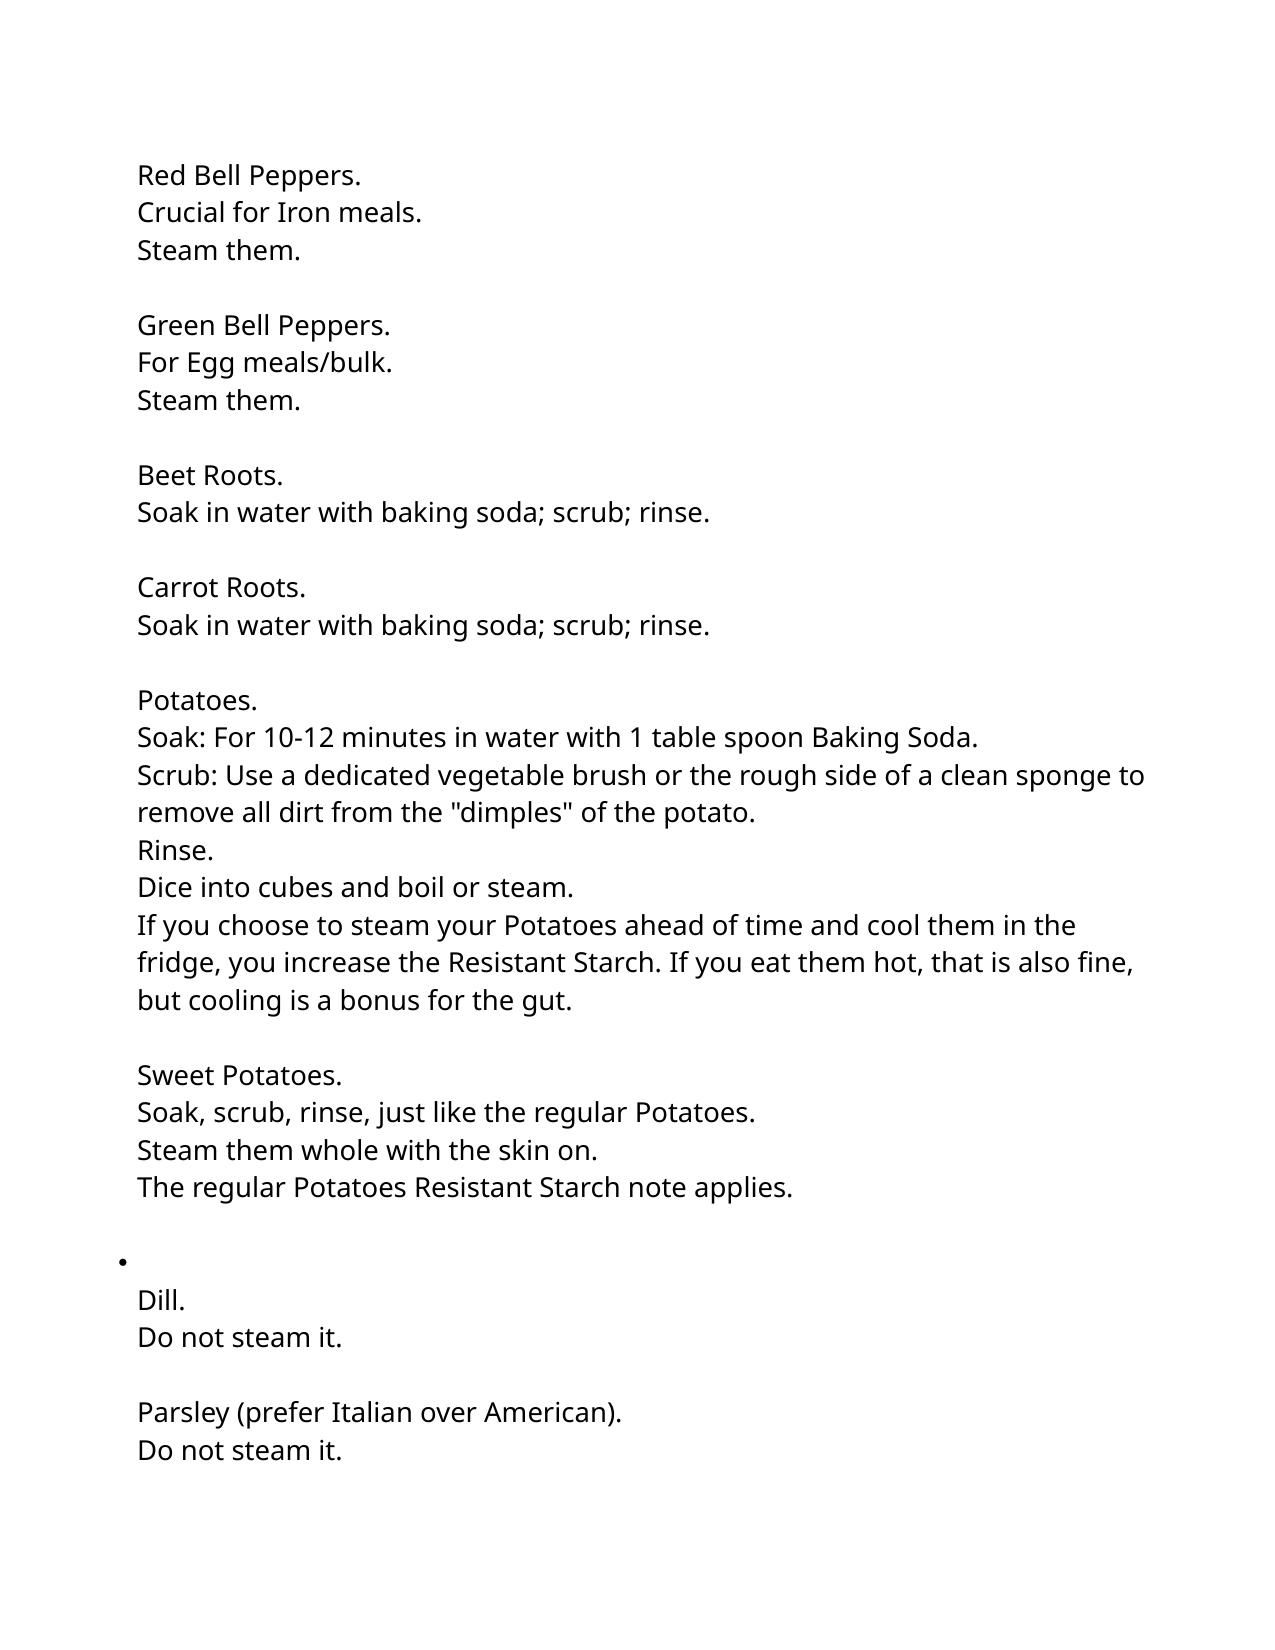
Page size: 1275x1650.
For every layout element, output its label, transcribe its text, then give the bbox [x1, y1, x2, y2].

text Steam them. [137, 231, 1157, 268]
text Crucial for Iron meals. [137, 193, 1157, 231]
text Soak in water with baking soda; scrub; rinse. [137, 606, 1157, 643]
text The regular Potatoes Resistant Starch note applies. [137, 1168, 1157, 1206]
text Steam them whole with the skin on. [137, 1131, 1157, 1168]
text Carrot Roots. [137, 568, 1157, 606]
text Dill. [137, 1281, 1157, 1318]
text Scrub: Use a dedicated vegetable brush or the rough side of a clean sponge to remove all dirt from the "dimples" of the potato. [137, 756, 1157, 831]
text Soak, scrub, rinse, just like the regular Potatoes. [137, 1093, 1157, 1131]
text For Egg meals/bulk. [137, 343, 1157, 381]
text Rinse. [137, 831, 1157, 868]
text Dice into cubes and boil or steam. [137, 868, 1157, 906]
text Do not steam it. [137, 1318, 1157, 1356]
text Sweet Potatoes. [137, 1056, 1157, 1093]
text Potatoes. [137, 681, 1157, 718]
text Steam them. [137, 381, 1157, 418]
text Do not steam it. [137, 1431, 1157, 1468]
text Green Bell Peppers. [137, 306, 1157, 343]
text Soak in water with baking soda; scrub; rinse. [137, 493, 1157, 531]
text Parsley (prefer Italian over American). [137, 1393, 1157, 1431]
text Beet Roots. [137, 456, 1157, 493]
text If you choose to steam your Potatoes ahead of time and cool them in the fridge, you increase the Resistant Starch. If you eat them hot, that is also fine, but cooling is a bonus for the gut. [137, 906, 1157, 1018]
text Soak: For 10-12 minutes in water with 1 table spoon Baking Soda. [137, 718, 1157, 756]
text Red Bell Peppers. [137, 156, 1157, 193]
